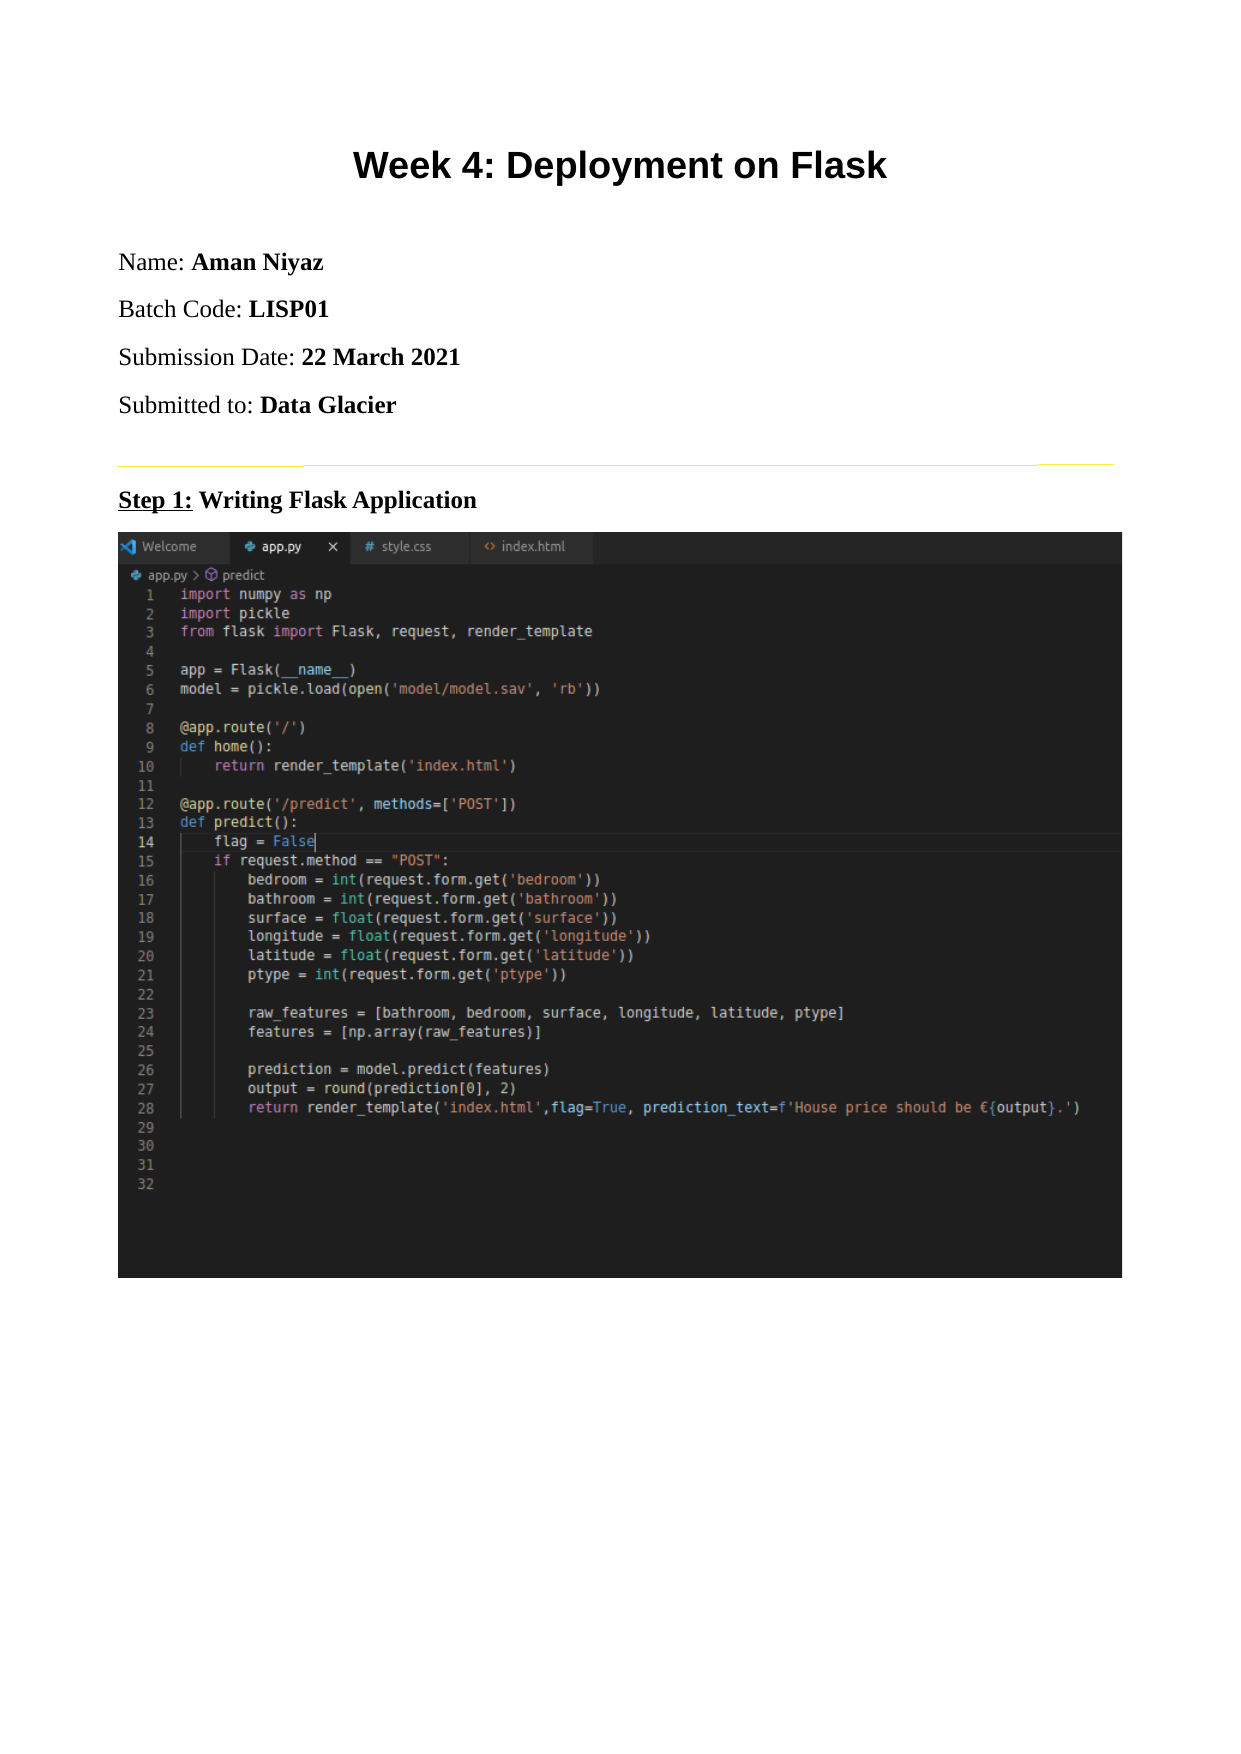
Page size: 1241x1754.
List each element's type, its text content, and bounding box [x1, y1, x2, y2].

text Batch Code: LISP01 [118, 294, 1122, 323]
text Submitted to: Data Glacier [118, 390, 1122, 418]
picture [118, 532, 1123, 1278]
subtitle Week 4: Deployment on Flask [118, 143, 1122, 187]
text Step 1: Writing Flask Application [118, 485, 1122, 514]
text Name: Aman Niyaz [118, 247, 1122, 276]
text Submission Date: 22 March 2021 [118, 342, 1122, 371]
